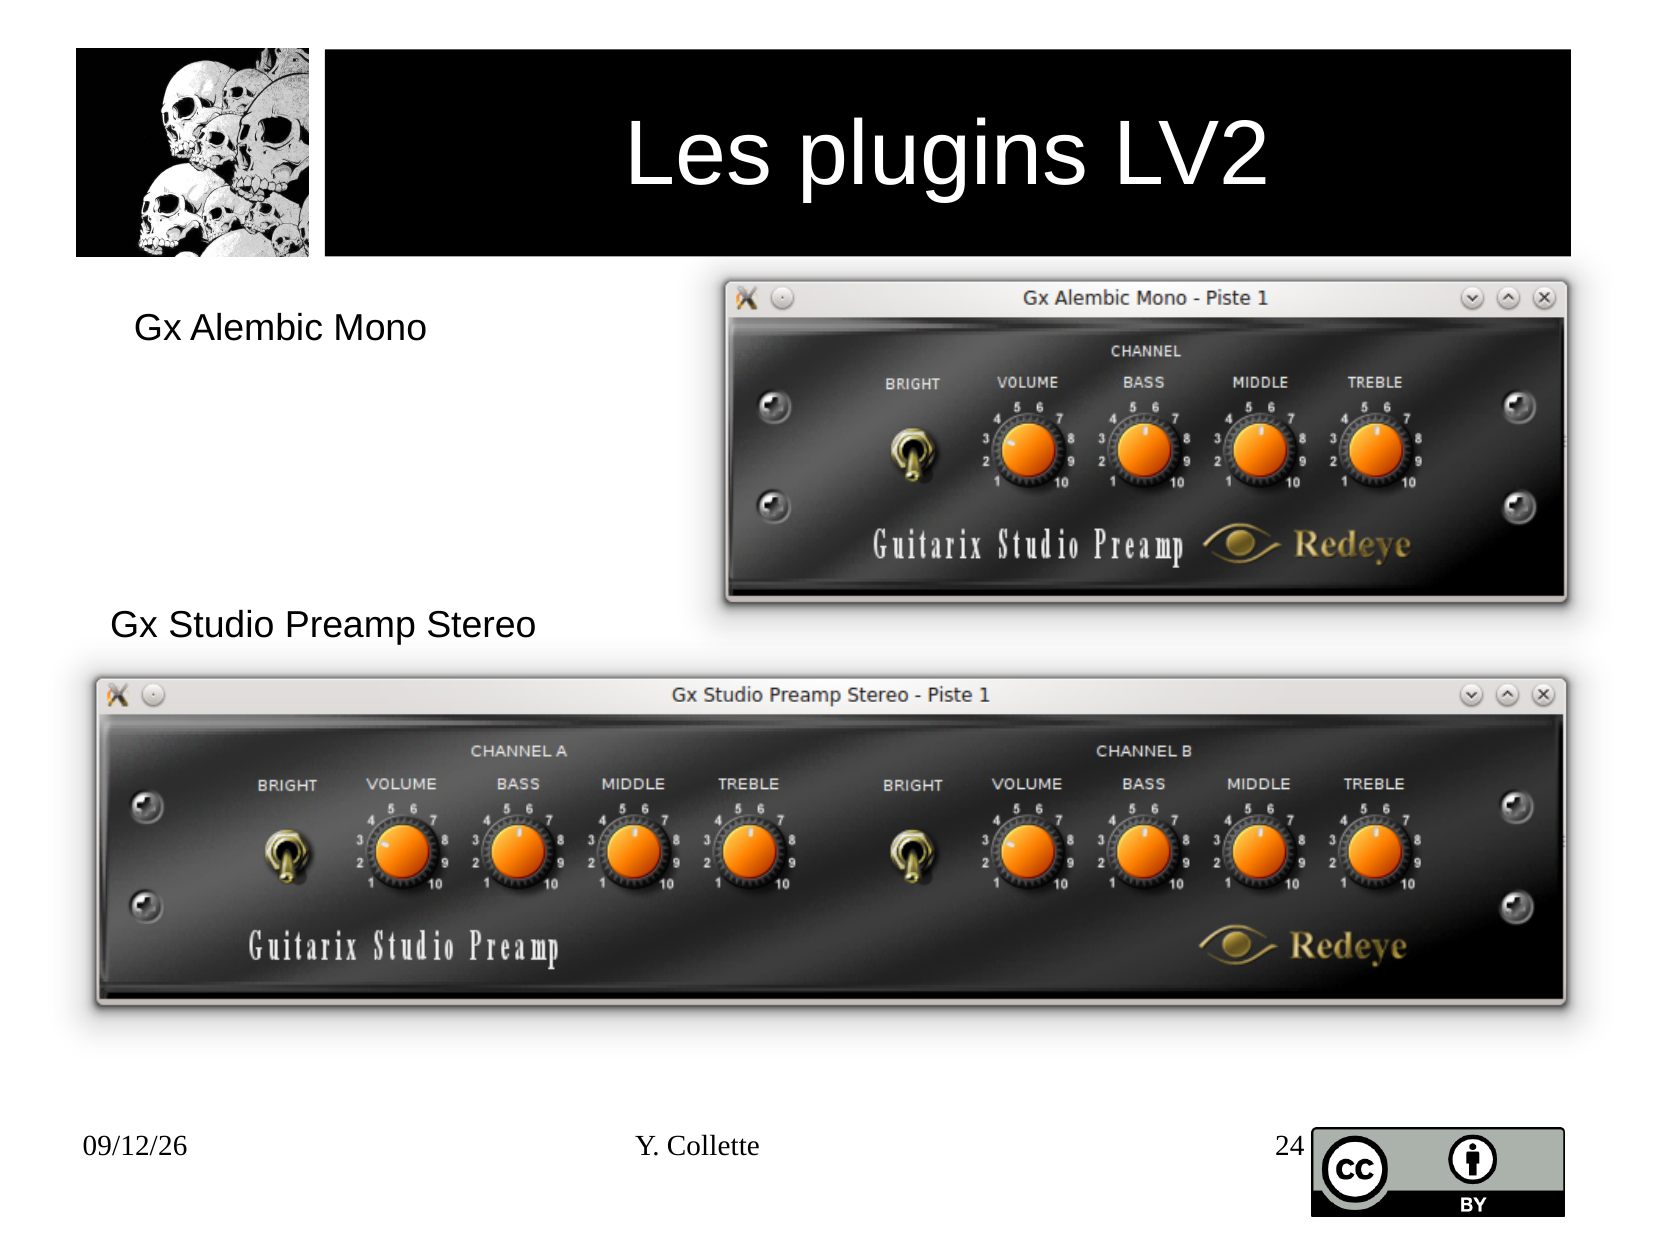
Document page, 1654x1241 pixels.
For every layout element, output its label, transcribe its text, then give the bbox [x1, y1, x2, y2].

picture [76, 48, 309, 257]
title Les plugins LV2 [324, 49, 1571, 257]
text_box Gx Studio Preamp Stereo [95, 595, 565, 663]
picture [1311, 1127, 1565, 1217]
text_box Gx Alembic Mono [119, 299, 445, 357]
picture [34, 219, 1630, 1068]
